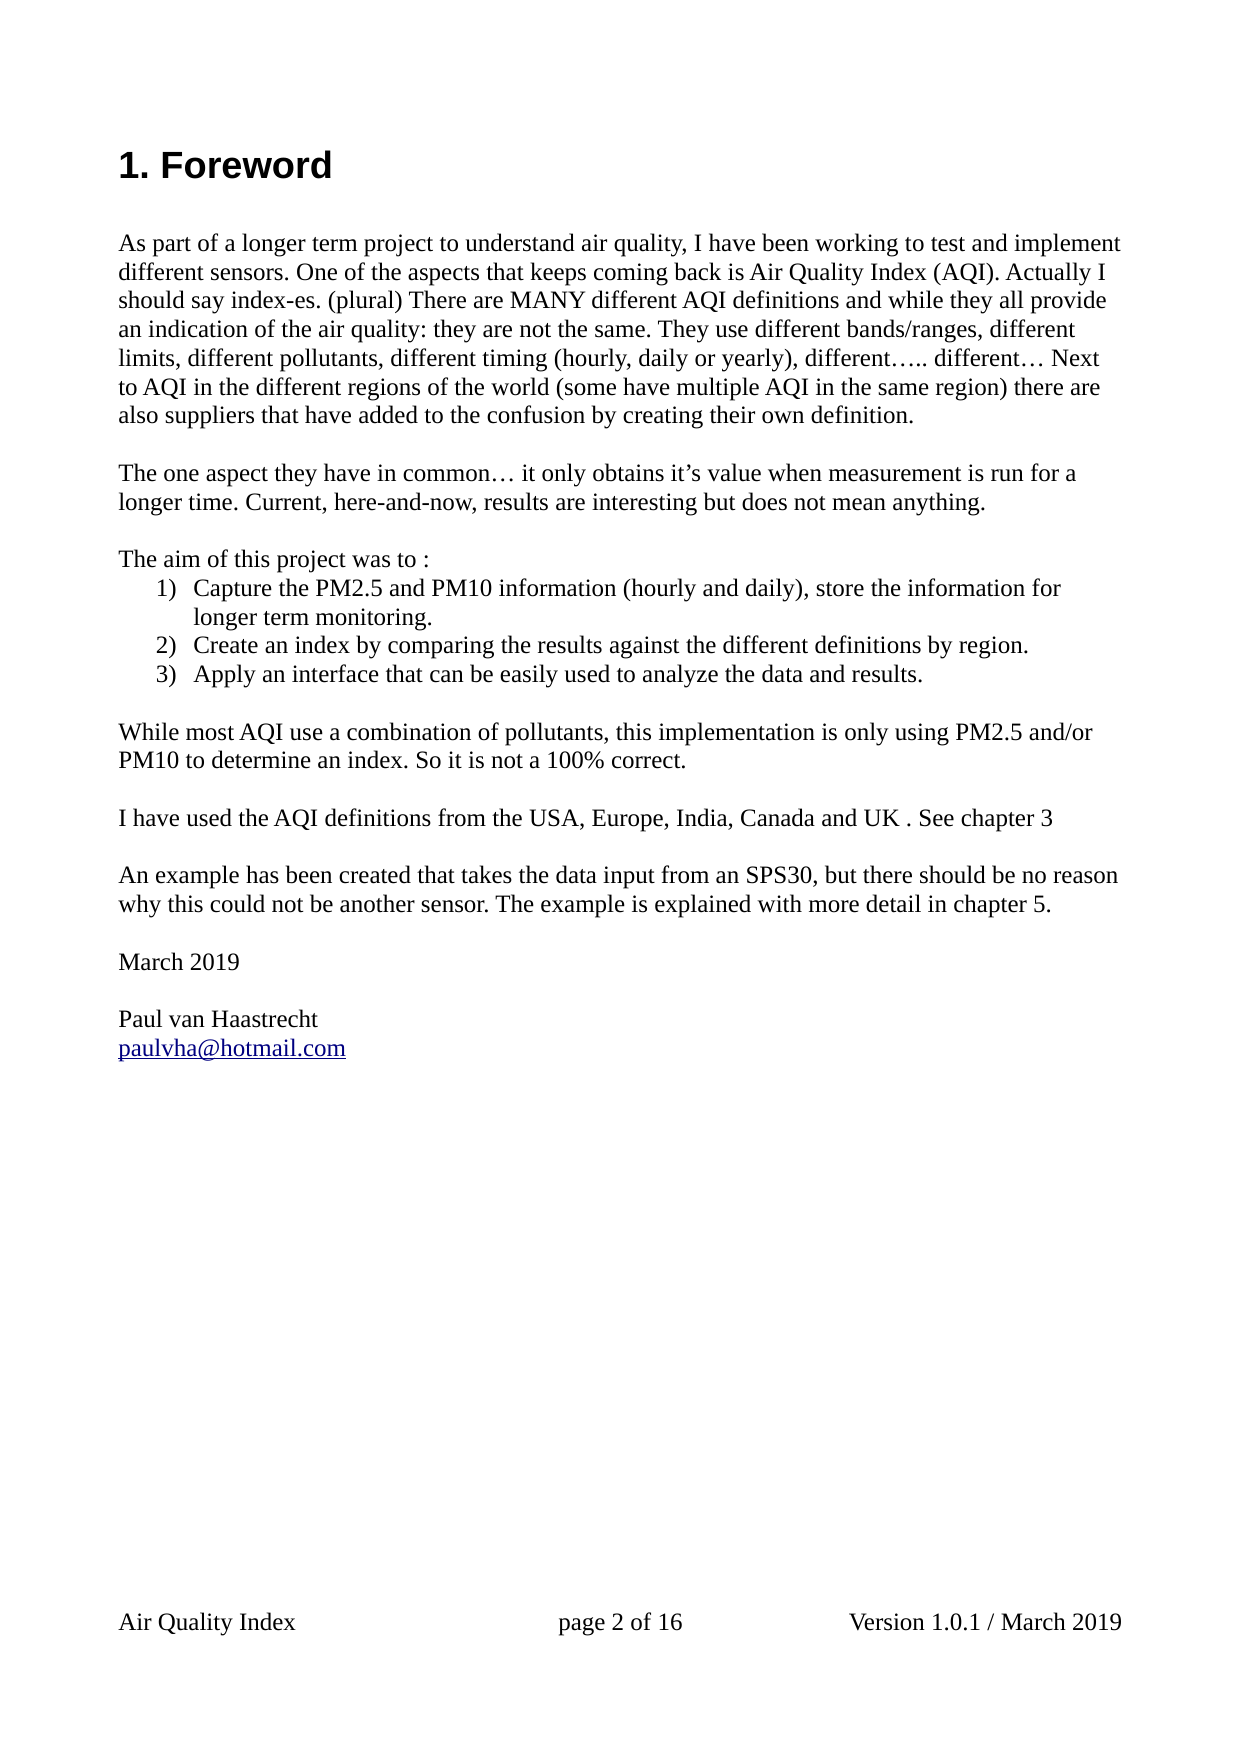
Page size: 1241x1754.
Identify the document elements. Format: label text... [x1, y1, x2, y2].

text As part of a longer term project to understand air quality, I have been working to test and implement different sensors. One of the aspects that keeps coming back is Air Quality Index (AQI). Actually I should say index-es. (plural) There are MANY different AQI definitions and while they all provide an indication of the air quality: they are not the same. They use different bands/ranges, different limits, different pollutants, different timing (hourly, daily or yearly), different….. different… Next to AQI in the different regions of the world (some have multiple AQI in the same region) there are also suppliers that have added to the confusion by creating their own definition. [118, 228, 1122, 429]
list Apply an interface that can be easily used to analyze the data and results. [156, 659, 1122, 688]
text While most AQI use a combination of pollutants, this implementation is only using PM2.5 and/or PM10 to determine an index. So it is not a 100% correct. [118, 717, 1122, 774]
text The one aspect they have in common… it only obtains it’s value when measurement is run for a longer time. Current, here-and-now, results are interesting but does not mean anything. [118, 458, 1122, 516]
list Capture the PM2.5 and PM10 information (hourly and daily), store the information for longer term monitoring. [156, 573, 1122, 631]
text The aim of this project was to : [118, 544, 1122, 573]
text Paul van Haastrecht [118, 1004, 1122, 1033]
text An example has been created that takes the data input from an SPS30, but there should be no reason why this could not be another sensor. The example is explained with more detail in chapter 5. [118, 861, 1122, 918]
subtitle 1. Foreword [118, 143, 1122, 187]
list Create an index by comparing the results against the different definitions by region. [156, 631, 1122, 659]
text March 2019 [118, 947, 1122, 976]
text I have used the AQI definitions from the USA, Europe, India, Canada and UK . See chapter 3 [118, 803, 1122, 832]
text paulvha@hotmail.com [118, 1033, 1122, 1062]
